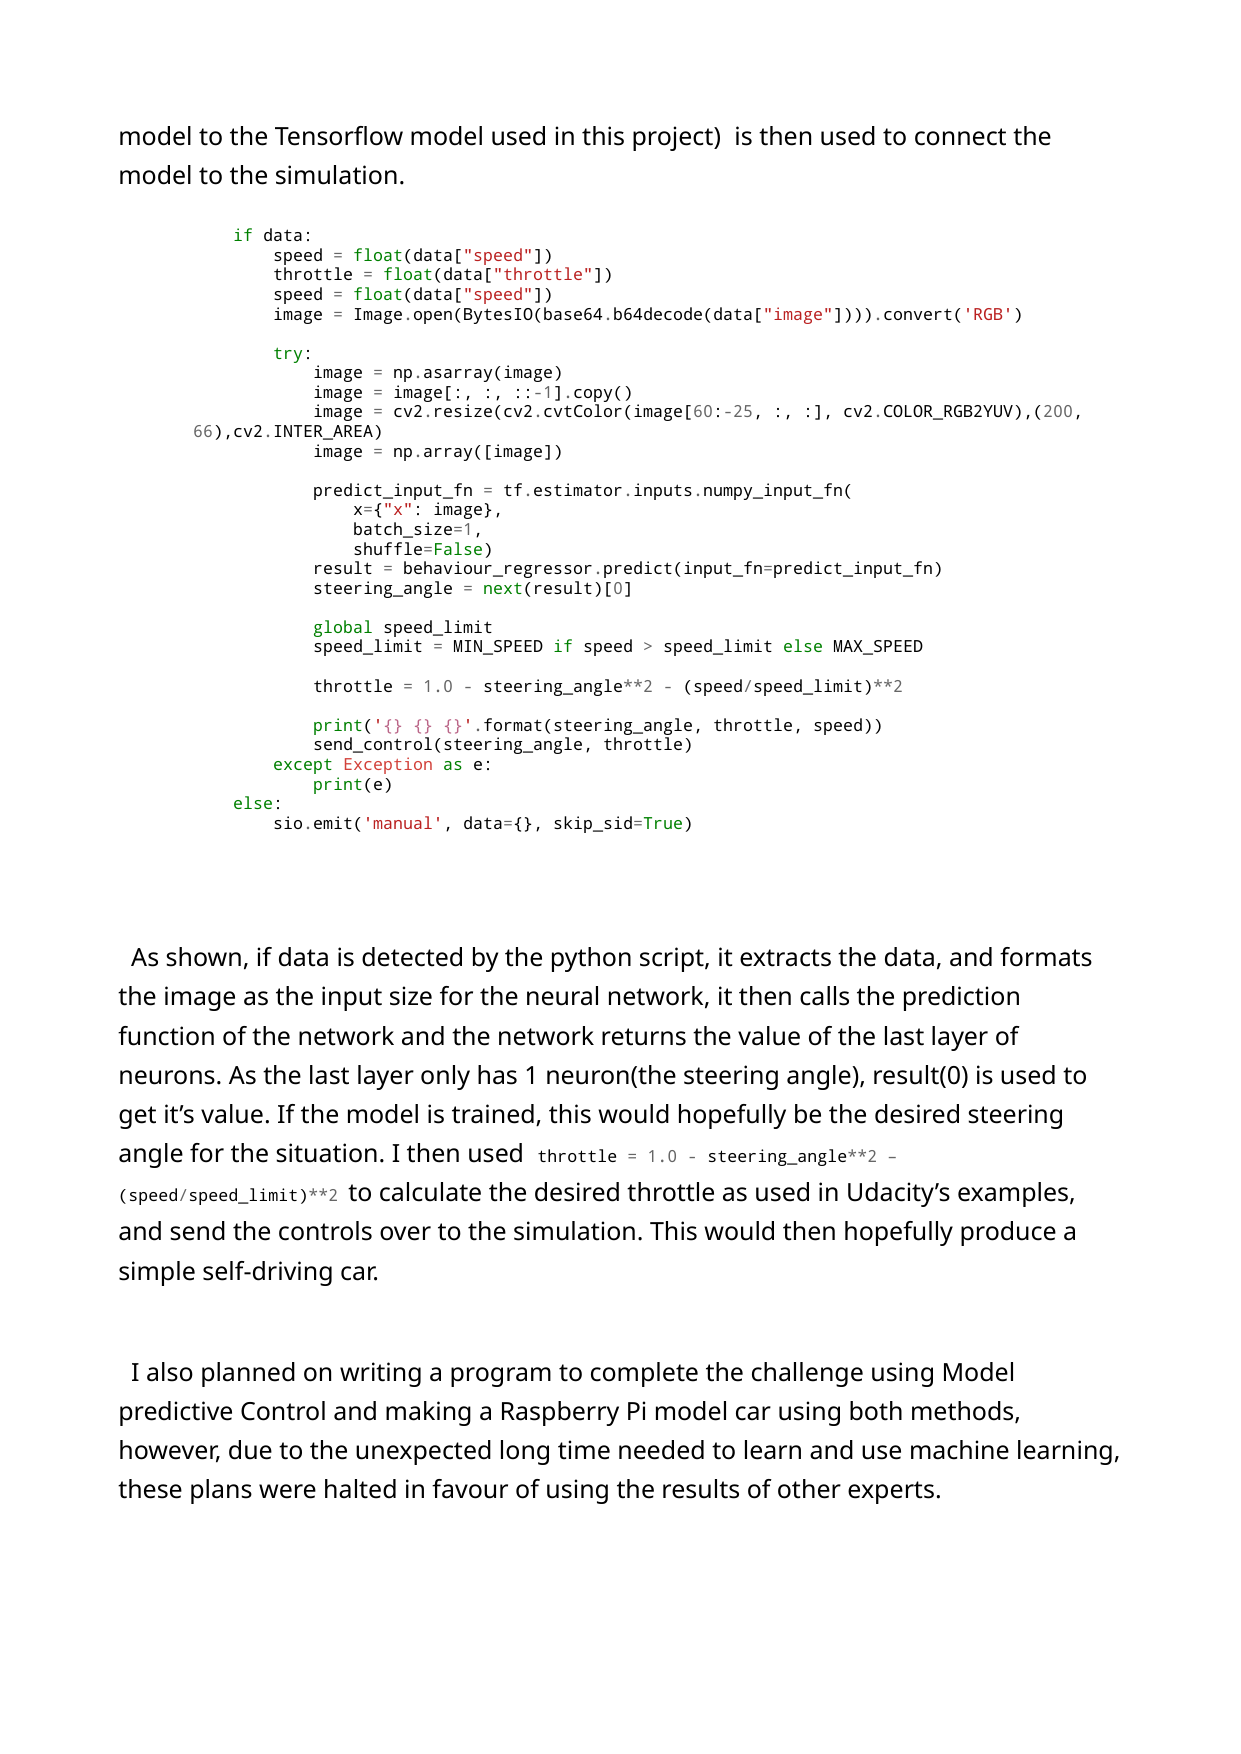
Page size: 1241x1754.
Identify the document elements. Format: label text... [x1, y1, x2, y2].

text model to the Tensorflow model used in this project) is then used to connect the model to the simulation. [118, 118, 1122, 191]
text As shown, if data is detected by the python script, it extracts the data, and formats the image as the input size for the neural network, it then calls the prediction function of the network and the network returns the value of the last layer of neurons. As the last layer only has 1 neuron(the steering angle), result(0) is used to get it’s value. If the model is trained, this would hopefully be the desired steering angle for the situation. I then used throttle = 1.0 - steering_angle**2 – (speed/speed_limit)**2 to calculate the desired throttle as used in Udacity’s examples, and send the controls over to the simulation. This would then hopefully produce a simple self-driving car. [118, 211, 1122, 1287]
text I also planned on writing a program to complete the challenge using Model predictive Control and making a Raspberry Pi model car using both methods, however, due to the unexpected long time needed to learn and use machine learning, these plans were halted in favour of using the results of other experts. [118, 1354, 1122, 1506]
